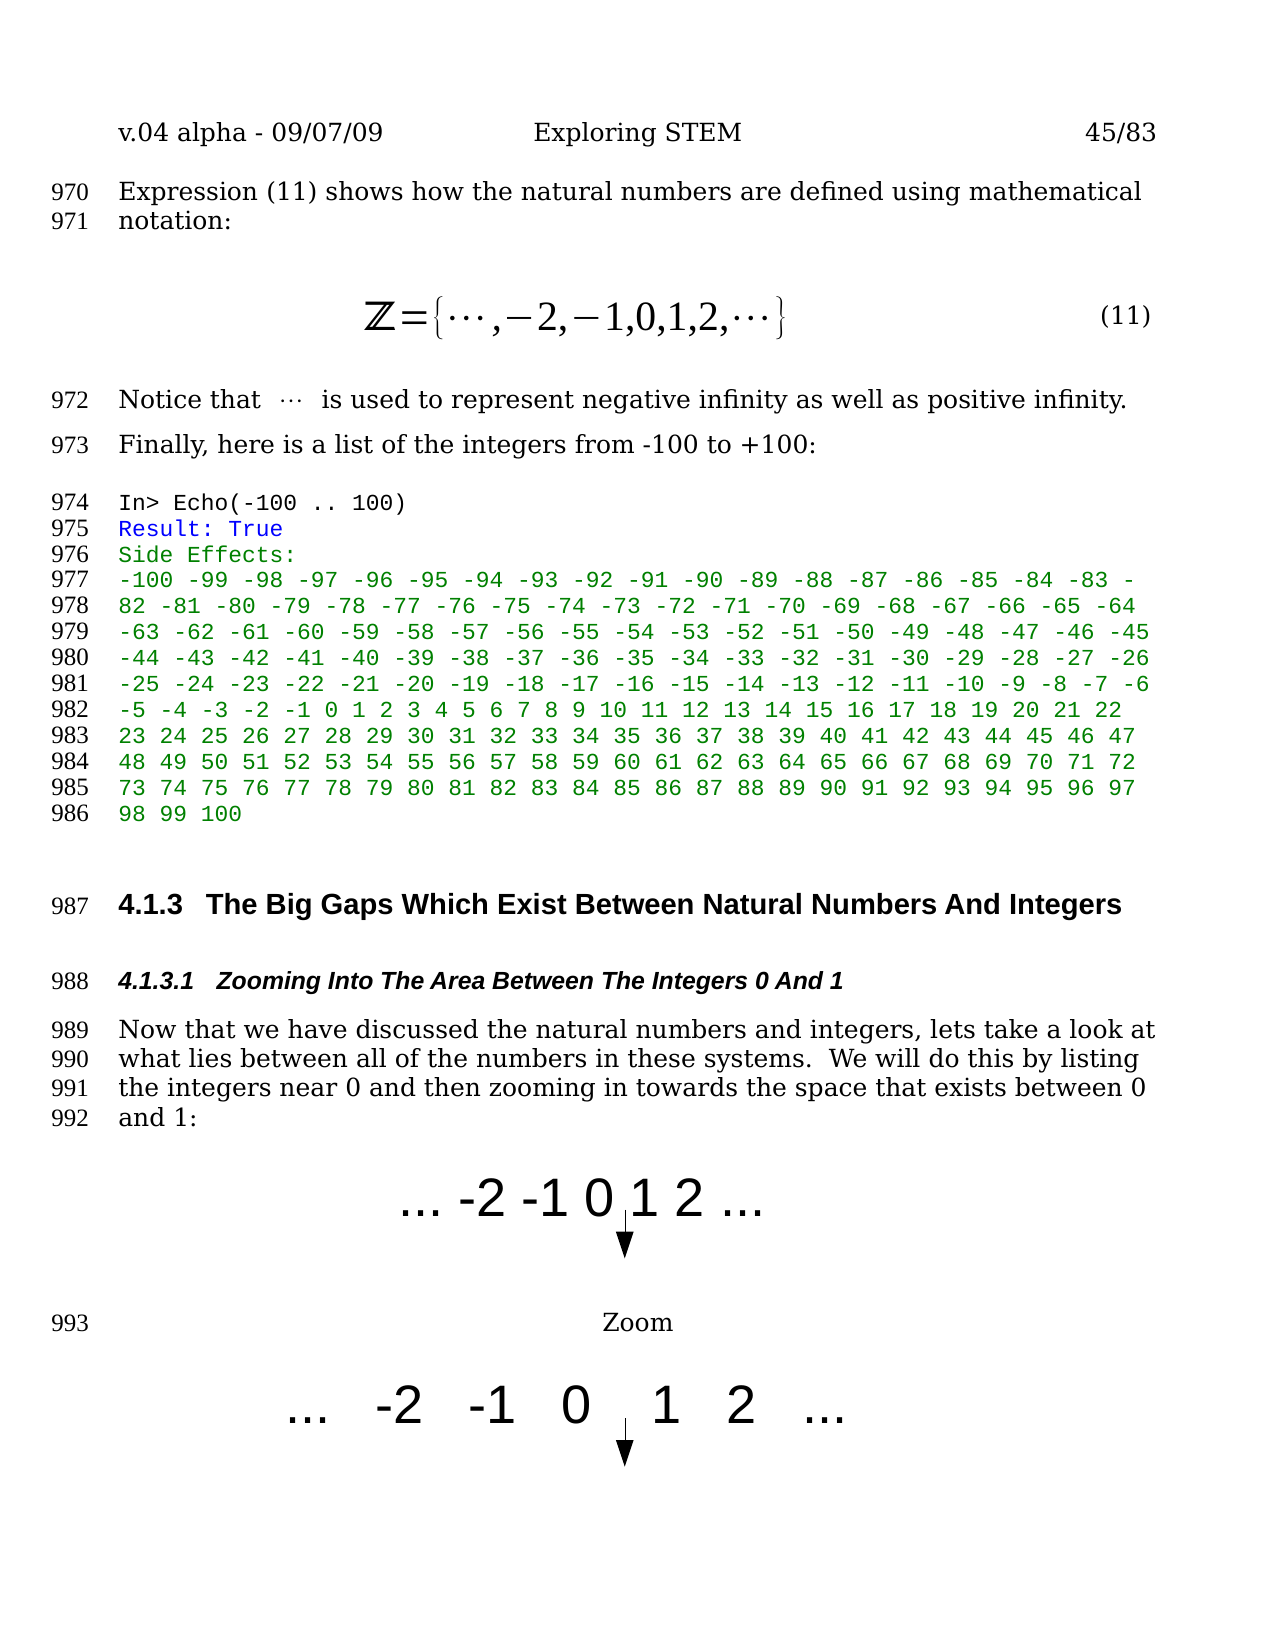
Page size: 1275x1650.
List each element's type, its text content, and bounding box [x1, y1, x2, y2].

subtitle The Big Gaps Which Exist Between Natural Numbers And Integers [118, 887, 1157, 921]
text Notice thatis used to represent negative infinity as well as positive infinity. [118, 385, 1157, 415]
text Finally, here is a list of the integers from -100 to +100: [118, 430, 1157, 459]
subtitle Zooming Into The Area Between The Integers 0 And 1 [118, 966, 1157, 994]
table_header [118, 285, 1041, 347]
text Expression (11) shows how the natural numbers are defined using mathematical notation: [118, 177, 1157, 235]
text In> Echo(-100 .. 100) [118, 491, 1157, 517]
text Now that we have discussed the natural numbers and integers, lets take a look at what lies between all of the numbers in these systems. We will do this by listing the integers near 0 and then zooming in towards the space that exists between 0 and 1: [118, 1015, 1157, 1132]
text Zoom [118, 1308, 1157, 1337]
text Side Effects: [118, 543, 1157, 569]
text Result: True [118, 517, 1157, 543]
table_header (11) [1041, 285, 1157, 347]
text -100 -99 -98 -97 -96 -95 -94 -93 -92 -91 -90 -89 -88 -87 -86 -85 -84 -83 -82 -81 -80 -79 -78 -77 -76 -75 -74 -73 -72 -71 -70 -69 -68 -67 -66 -65 -64 -63 -62 -61 -60 -59 -58 -57 -56 -55 -54 -53 -52 -51 -50 -49 -48 -47 -46 -45 -44 -43 -42 -41 -40 -39 -38 -37 -36 -35 -34 -33 -32 -31 -30 -29 -28 -27 -26 -25 -24 -23 -22 -21 -20 -19 -18 -17 -16 -15 -14 -13 -12 -11 -10 -9 -8 -7 -6 -5 -4 -3 -2 -1 0 1 2 3 4 5 6 7 8 9 10 11 12 13 14 15 16 17 18 19 20 21 22 23 24 25 26 27 28 29 30 31 32 33 34 35 36 37 38 39 40 41 42 43 44 45 46 47 48 49 50 51 52 53 54 55 56 57 58 59 60 61 62 63 64 65 66 67 68 69 70 71 72 73 74 75 76 77 78 79 80 81 82 83 84 85 86 87 88 89 90 91 92 93 94 95 96 97 98 99 100 [118, 569, 1157, 828]
